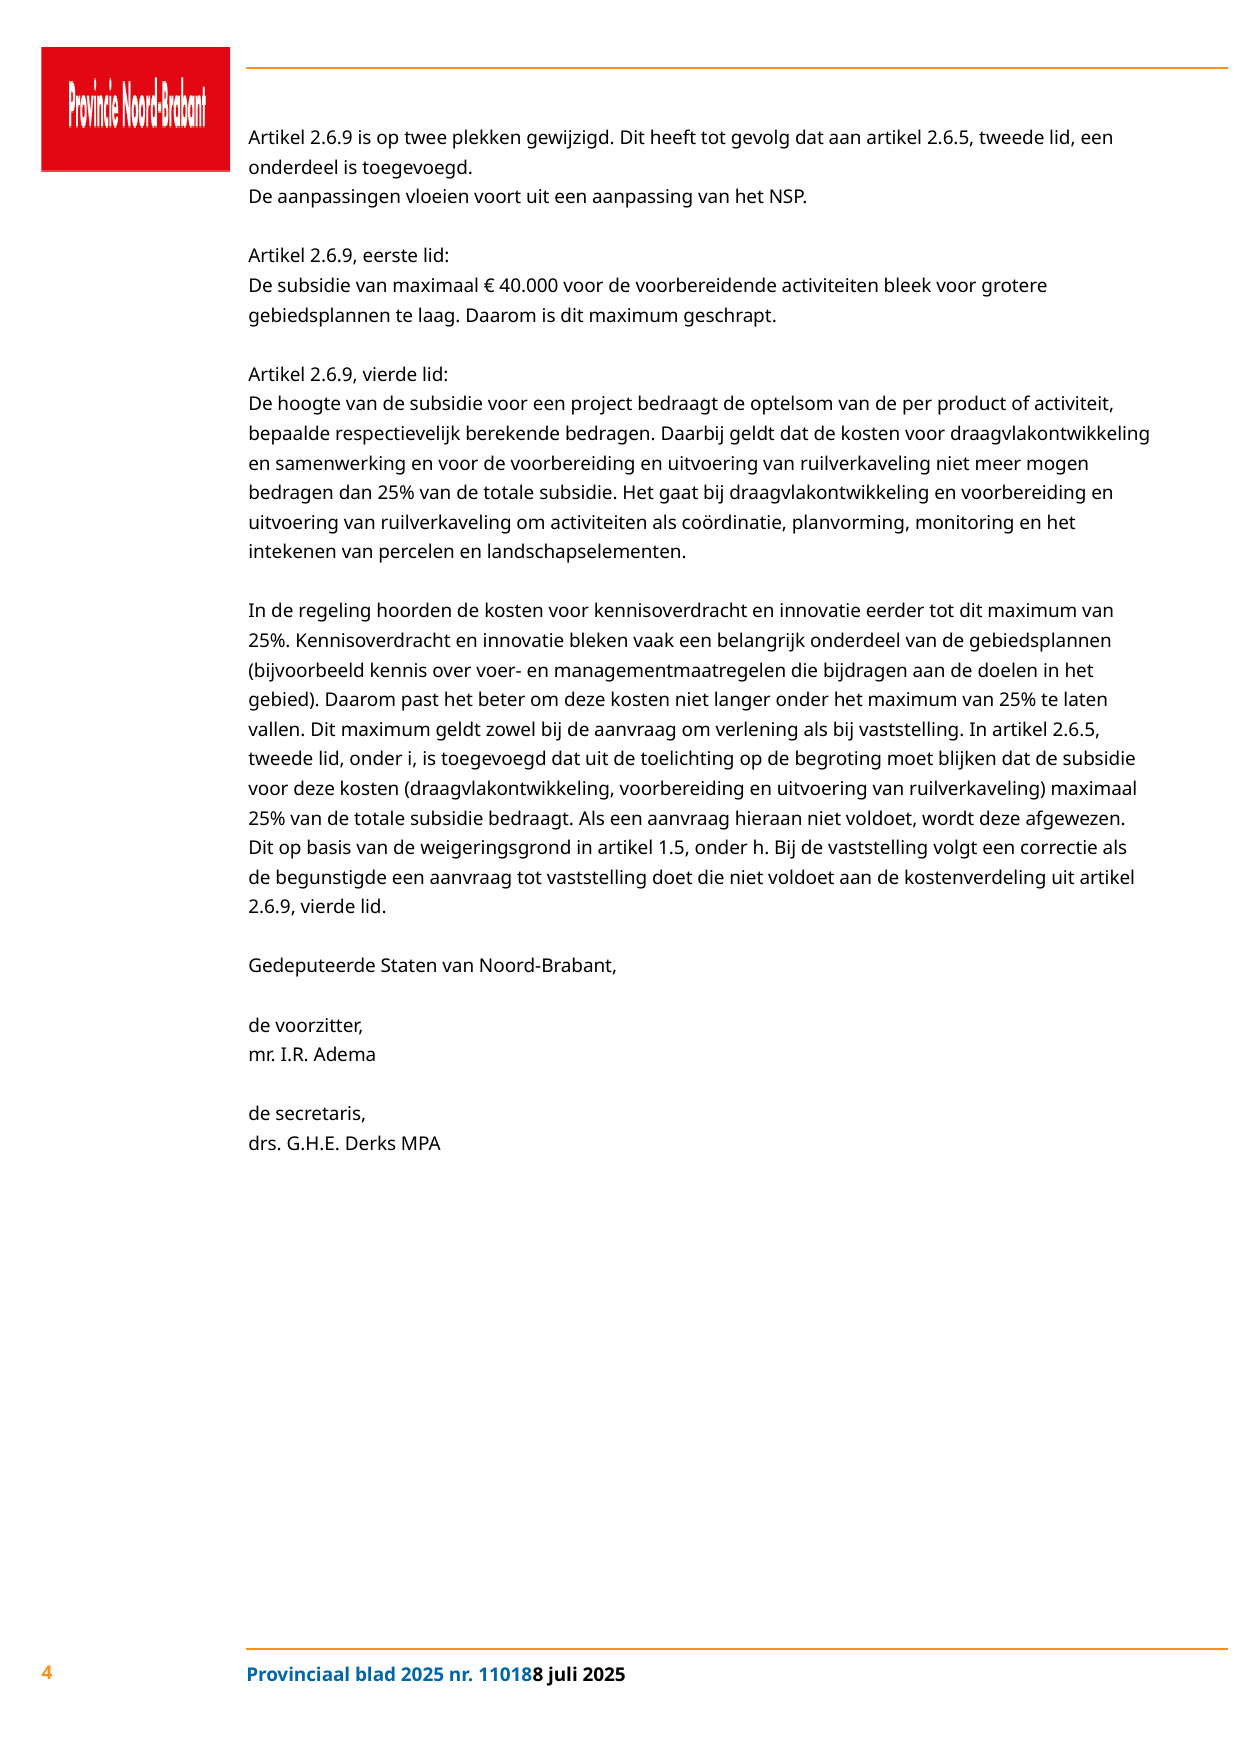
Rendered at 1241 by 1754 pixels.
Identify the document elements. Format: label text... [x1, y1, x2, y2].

text mr. I.R. Adema [248, 1041, 1152, 1067]
text Artikel 2.6.9, eerste lid: [248, 243, 1152, 268]
text De aanpassingen vloeien voort uit een aanpassing van het NSP. [248, 183, 1152, 209]
text Artikel 2.6.9, vierde lid: [248, 361, 1152, 387]
text de voorzitter, [248, 1012, 1152, 1038]
text De subsidie van maximaal € 40.000 voor de voorbereidende activiteiten bleek voor grotere gebiedsplannen te laag. Daarom is dit maximum geschrapt. [248, 272, 1152, 328]
text Gedeputeerde Staten van Noord-Brabant, [248, 953, 1152, 978]
text De hoogte van de subsidie voor een project bedraagt de optelsom van de per product of activiteit, bepaalde respectievelijk berekende bedragen. Daarbij geldt dat de kosten voor draagvlakontwikkeling en samenwerking en voor de voorbereiding en uitvoering van ruilverkaveling niet meer mogen bedragen dan 25% van de totale subsidie. Het gaat bij draagvlakontwikkeling en voorbereiding en uitvoering van ruilverkaveling om activiteiten als coördinatie, planvorming, monitoring en het intekenen van percelen en landschapselementen. [248, 391, 1152, 564]
text de secretaris, [248, 1101, 1152, 1126]
text drs. G.H.E. Derks MPA [248, 1130, 1152, 1156]
picture [41, 47, 231, 172]
text In de regeling hoorden de kosten voor kennisoverdracht en innovatie eerder tot dit maximum van 25%. Kennisoverdracht en innovatie bleken vaak een belangrijk onderdeel van de gebiedsplannen (bijvoorbeeld kennis over voer- en managementmaatregelen die bijdragen aan de doelen in het gebied). Daarom past het beter om deze kosten niet langer onder het maximum van 25% te laten vallen. Dit maximum geldt zowel bij de aanvraag om verlening als bij vaststelling. In artikel 2.6.5, tweede lid, onder i, is toegevoegd dat uit de toelichting op de begroting moet blijken dat de subsidie voor deze kosten (draagvlakontwikkeling, voorbereiding en uitvoering van ruilverkaveling) maximaal 25% van de totale subsidie bedraagt. Als een aanvraag hieraan niet voldoet, wordt deze afgewezen. Dit op basis van de weigeringsgrond in artikel 1.5, onder h. Bij de vaststelling volgt een correctie als de begunstigde een aanvraag tot vaststelling doet die niet voldoet aan de kostenverdeling uit artikel 2.6.9, vierde lid. [248, 598, 1152, 919]
text Artikel 2.6.9 is op twee plekken gewijzigd. Dit heeft tot gevolg dat aan artikel 2.6.5, tweede lid, een onderdeel is toegevoegd. [248, 124, 1152, 180]
